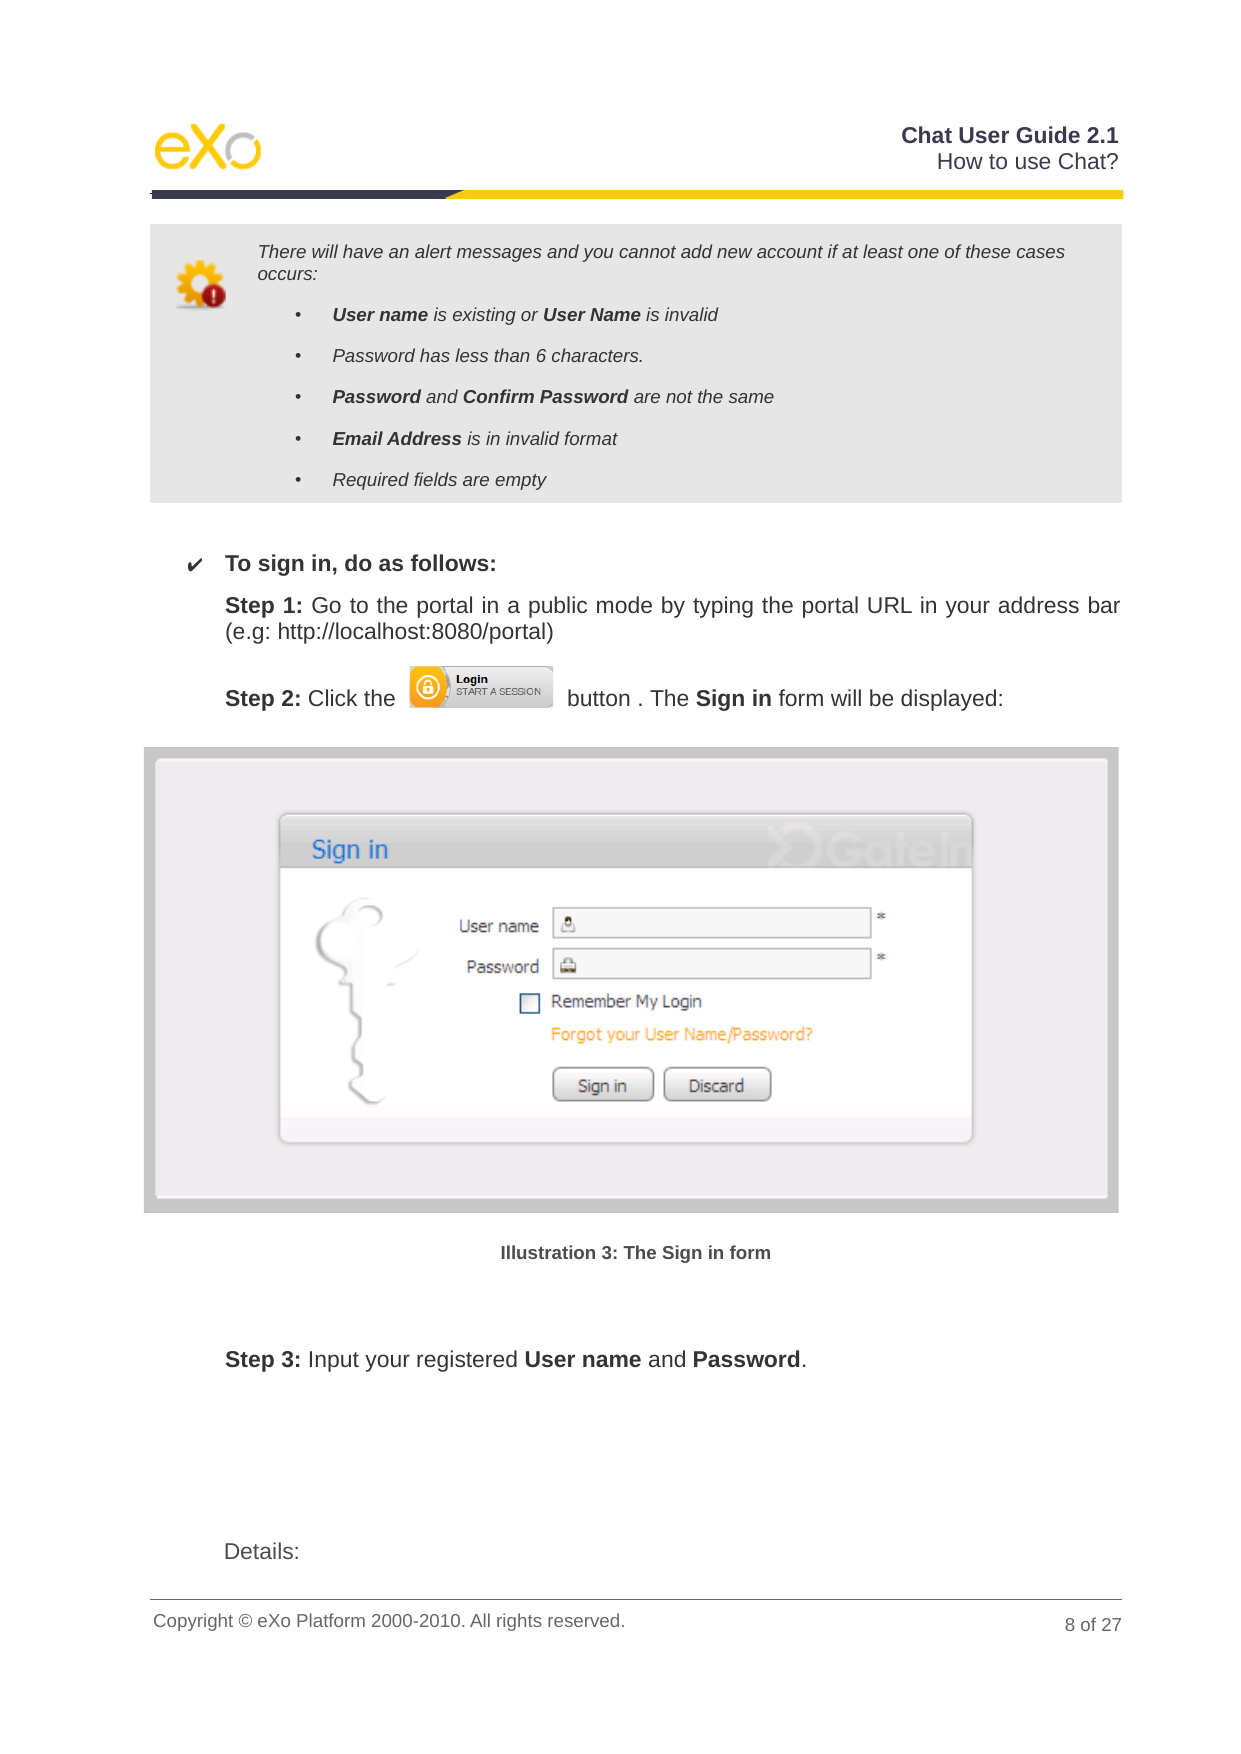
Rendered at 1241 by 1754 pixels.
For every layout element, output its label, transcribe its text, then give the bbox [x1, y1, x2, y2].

list Illustration 3: The Sign in form [144, 1213, 1128, 1263]
list To sign in, do as follows: [187, 550, 1122, 577]
table_header There will have an alert messages and you cannot add new account if at least one of these cases occurs: User name is existing or User Name is invalid Password has less than 6 characters. Password and Confirm Password are not the same Email Address is in invalid format Required fields are empty [251, 224, 1122, 503]
list Step 1: Go to the portal in a public mode by typing the portal URL in your address bar (e.g: http://localhost:8080/portal) [187, 592, 1122, 644]
picture [409, 666, 554, 708]
picture [151, 190, 1124, 199]
table_header [150, 224, 251, 503]
picture [175, 260, 226, 311]
picture [155, 123, 262, 170]
list Step 3: Input your registered User name and Password. [187, 1346, 1122, 1372]
list Details: [186, 1538, 1122, 1564]
picture [143, 747, 1119, 1213]
list Step 2: Click the button . The Sign in form will be displayed: [187, 659, 1122, 715]
